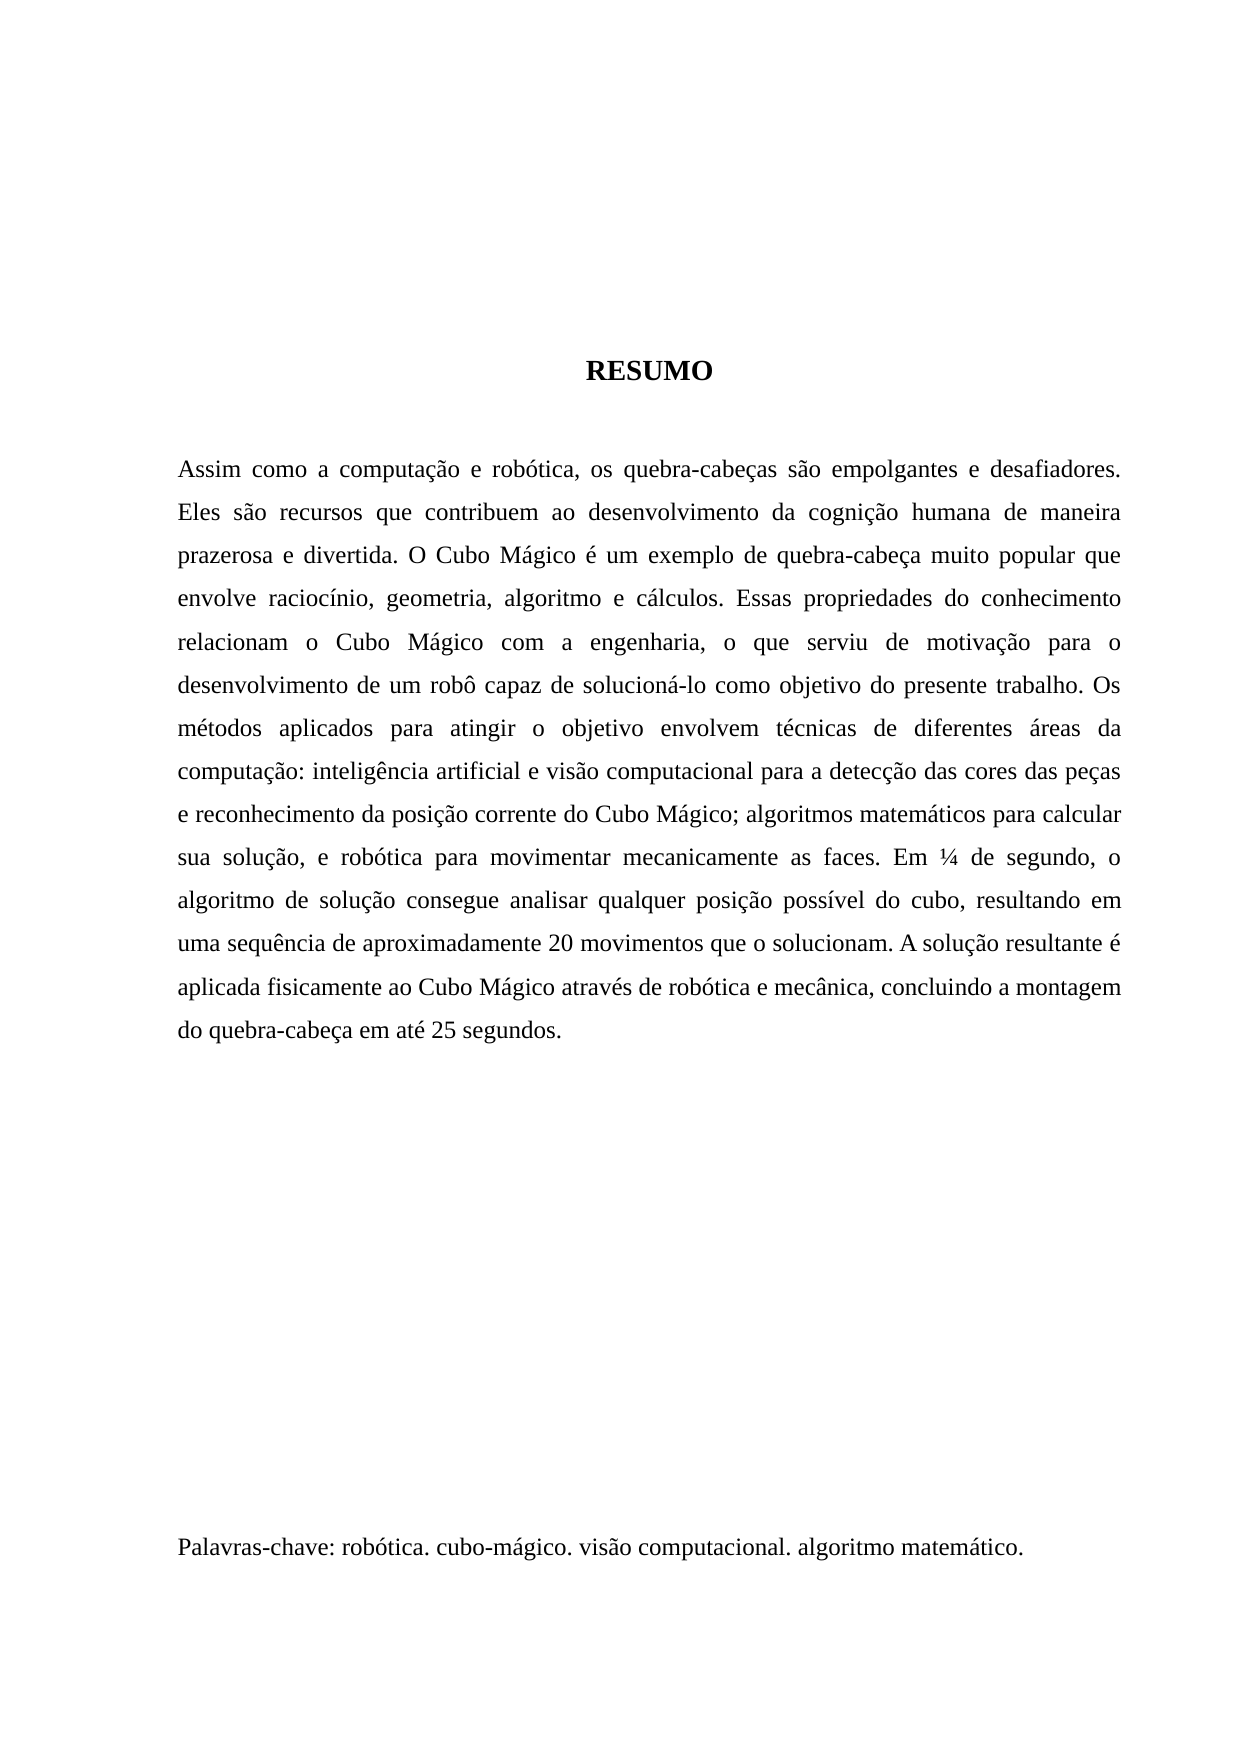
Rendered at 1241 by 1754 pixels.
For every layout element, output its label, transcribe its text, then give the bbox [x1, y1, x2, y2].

text RESUMO [177, 353, 1122, 387]
text Assim como a computação e robótica, os quebra-cabeças são empolgantes e desafiadores. Eles são recursos que contribuem ao desenvolvimento da cognição humana de maneira prazerosa e divertida. O Cubo Mágico é um exemplo de quebra-cabeça muito popular que envolve raciocínio, geometria, algoritmo e cálculos. Essas propriedades do conhecimento relacionam o Cubo Mágico com a engenharia, o que serviu de motivação para o desenvolvimento de um robô capaz de solucioná-lo como objetivo do presente trabalho. Os métodos aplicados para atingir o objetivo envolvem técnicas de diferentes áreas da computação: inteligência artificial e visão computacional para a detecção das cores das peças e reconhecimento da posição corrente do Cubo Mágico; algoritmos matemáticos para calcular sua solução, e robótica para movimentar mecanicamente as faces. Em ¼ de segundo, o algoritmo de solução consegue analisar qualquer posição possível do cubo, resultando em uma sequência de aproximadamente 20 movimentos que o solucionam. A solução resultante é aplicada fisicamente ao Cubo Mágico através de robótica e mecânica, concluindo a montagem do quebra-cabeça em até 25 segundos. [177, 454, 1122, 1043]
text Palavras-chave: robótica. cubo-mágico. visão computacional. algoritmo matemático. [177, 1532, 1122, 1561]
